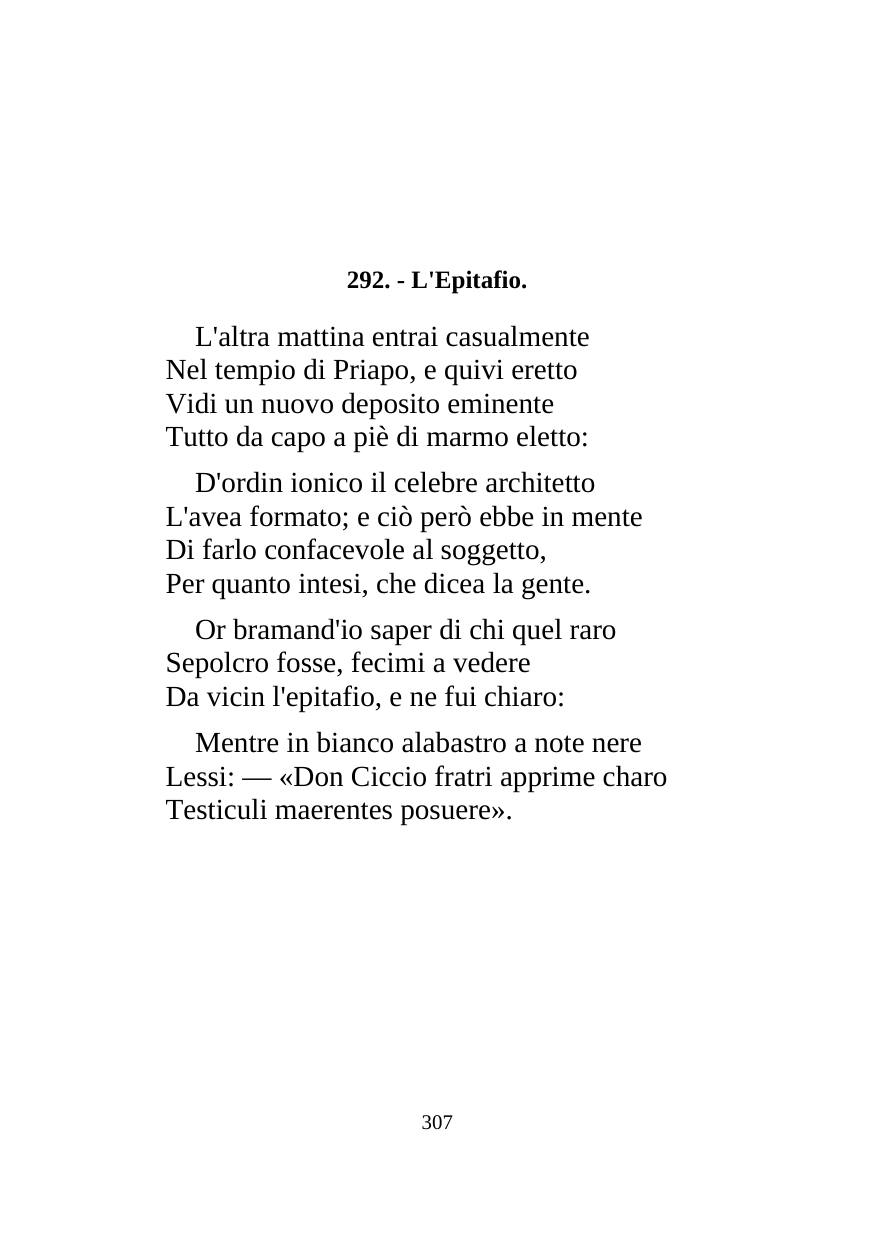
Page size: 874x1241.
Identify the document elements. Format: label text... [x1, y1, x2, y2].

text 292. - L'Epitafio. [106, 265, 768, 294]
text L'altra mattina entrai casualmente Nel tempio di Priapo, e quivi eretto Vidi un nuovo deposito eminente Tutto da capo a piè di marmo eletto: [165, 319, 768, 453]
text Or bramand'io saper di chi quel raro Sepolcro fosse, fecimi a vedere Da vicin l'epitafio, e ne fui chiaro: [165, 612, 768, 713]
text Mentre in bianco alabastro a note nere Lessi: — «Don Ciccio fratri apprime charo Testiculi maerentes posuere». [165, 725, 768, 826]
text D'ordin ionico il celebre architetto L'avea formato; e ciò però ebbe in mente Di farlo confacevole al soggetto, Per quanto intesi, che dicea la gente. [165, 465, 768, 599]
